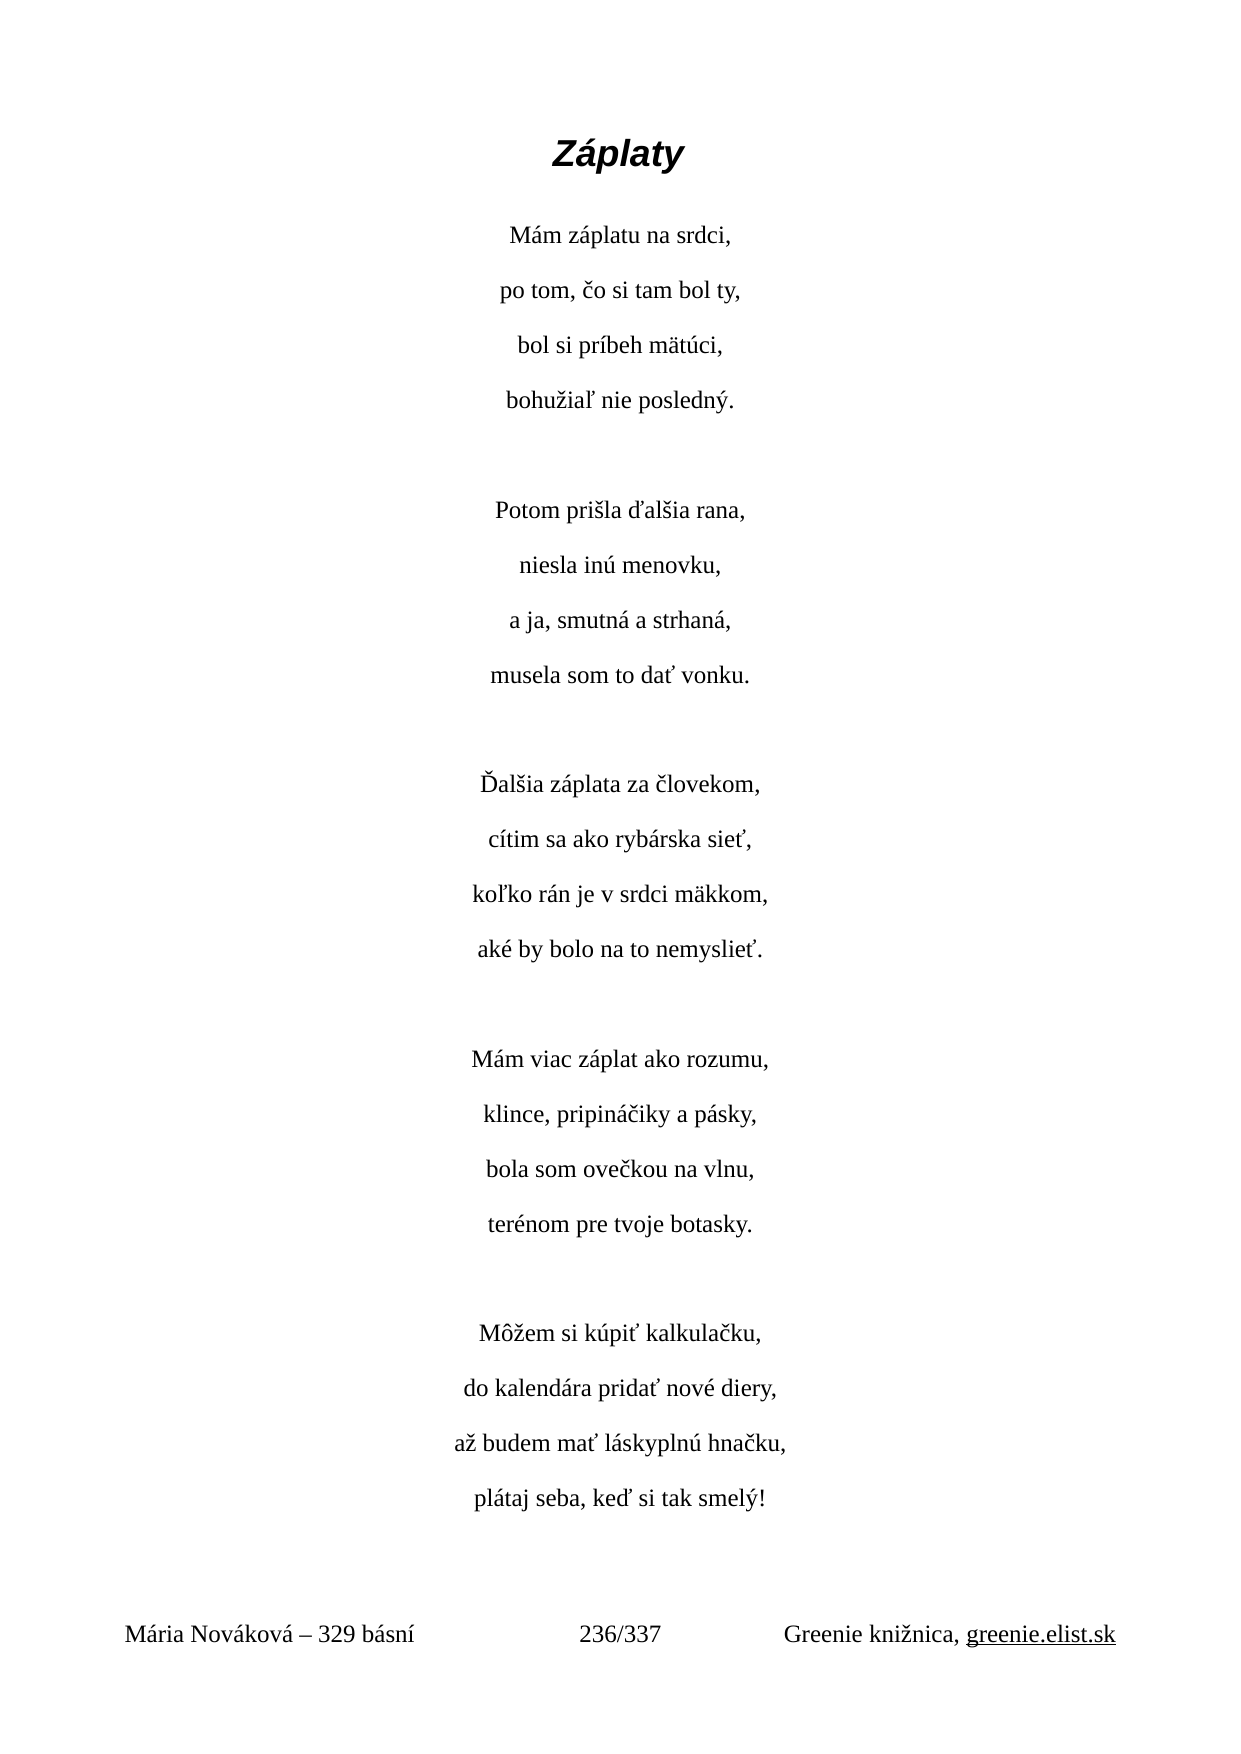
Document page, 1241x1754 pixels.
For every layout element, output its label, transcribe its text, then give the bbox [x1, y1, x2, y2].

text Môžem si kúpiť kalkulačku, [106, 1318, 1134, 1347]
text aké by bolo na to nemyslieť. [106, 934, 1134, 963]
text bol si príbeh mätúci, [106, 330, 1134, 359]
text Potom prišla ďalšia rana, [106, 495, 1134, 524]
text a ja, smutná a strhaná, [106, 605, 1134, 633]
text terénom pre tvoje botasky. [106, 1209, 1134, 1237]
text Mám viac záplat ako rozumu, [106, 1044, 1134, 1073]
text bola som ovečkou na vlnu, [106, 1154, 1134, 1182]
text do kalendára pridať nové diery, [106, 1373, 1134, 1402]
text musela som to dať vonku. [106, 660, 1134, 688]
text klince, pripináčiky a pásky, [106, 1099, 1134, 1128]
text Ďalšia záplata za človekom, [106, 769, 1134, 798]
text bohužiaľ nie posledný. [106, 385, 1134, 414]
subtitle Záplaty [106, 131, 1134, 174]
text Mám záplatu na srdci, [106, 221, 1134, 249]
text plátaj seba, keď si tak smelý! [106, 1483, 1134, 1512]
text až budem mať láskyplnú hnačku, [106, 1428, 1134, 1457]
text koľko rán je v srdci mäkkom, [106, 879, 1134, 908]
text niesla inú menovku, [106, 550, 1134, 579]
text po tom, čo si tam bol ty, [106, 275, 1134, 304]
text cítim sa ako rybárska sieť, [106, 824, 1134, 853]
